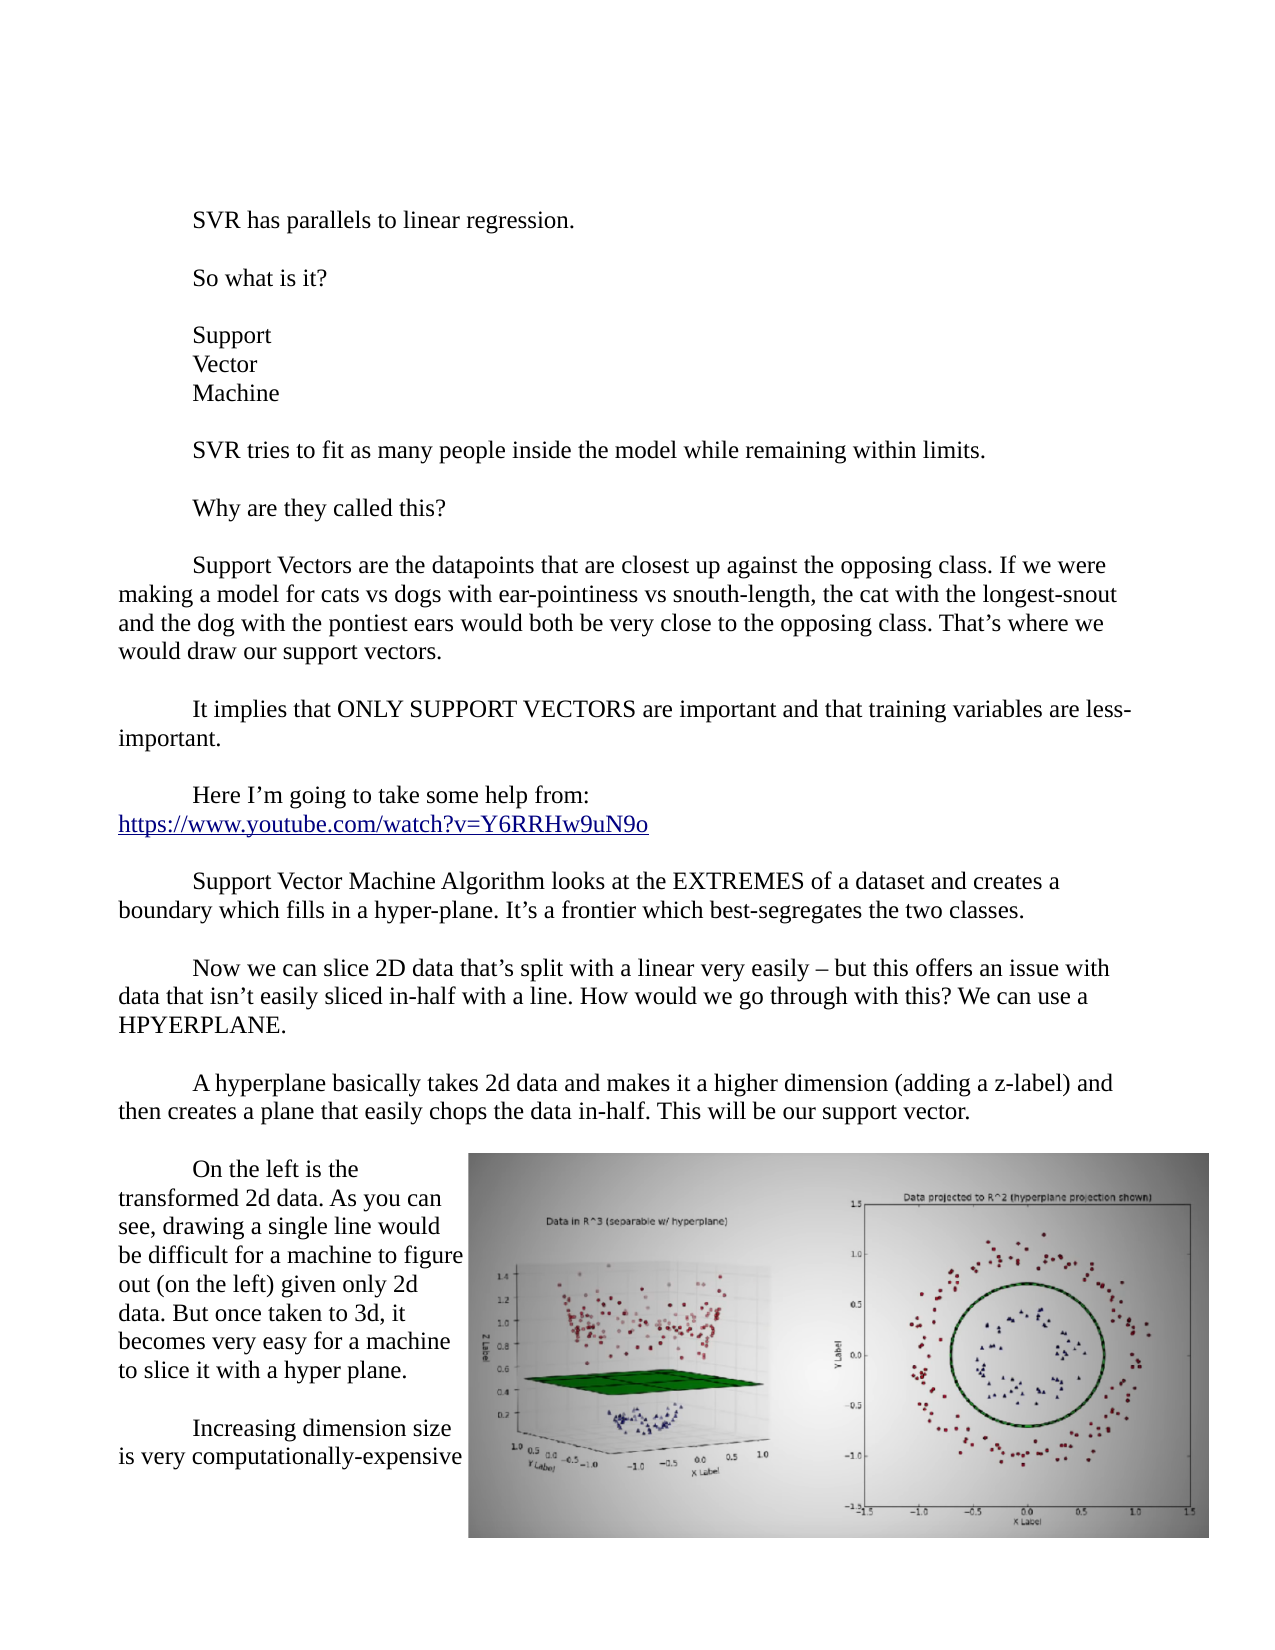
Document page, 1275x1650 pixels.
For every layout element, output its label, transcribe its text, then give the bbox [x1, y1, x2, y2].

picture [468, 1153, 1209, 1538]
text https://www.youtube.com/watch?v=Y6RRHw9uN9o [118, 809, 1157, 838]
text SVR has parallels to linear regression. [118, 205, 1157, 234]
text Machine [118, 378, 1157, 406]
text On the left is the transformed 2d data. As you can see, drawing a single line would be difficult for a machine to figure out (on the left) given only 2d data. But once taken to 3d, it becomes very easy for a machine to slice it with a hyper plane. [118, 1154, 468, 1384]
text Now we can slice 2D data that’s split with a linear very easily – but this offers an issue with data that isn’t easily sliced in-half with a line. How would we go through with this? We can use a HPYERPLANE. [118, 953, 1157, 1039]
text So what is it? [118, 263, 1157, 291]
text Here I’m going to take some help from: [118, 780, 1157, 809]
text Support Vector Machine Algorithm looks at the EXTREMES of a dataset and creates a boundary which fills in a hyper-plane. It’s a frontier which best-segregates the two classes. [118, 866, 1157, 924]
text Vector [118, 349, 1157, 378]
text It implies that ONLY SUPPORT VECTORS are important and that training variables are less-important. [118, 694, 1157, 751]
text Support Vectors are the datapoints that are closest up against the opposing class. If we were making a model for cats vs dogs with ear-pointiness vs snouth-length, the cat with the longest-snout and the dog with the pontiest ears would both be very close to the opposing class. That’s where we would draw our support vectors. [118, 550, 1157, 665]
text Support [118, 320, 1157, 349]
text A hyperplane basically takes 2d data and makes it a higher dimension (adding a z-label) and then creates a plane that easily chops the data in-half. This will be our support vector. [118, 1068, 1157, 1125]
text Why are they called this? [118, 493, 1157, 521]
text Increasing dimension size is very computationally-expensive [118, 1413, 468, 1470]
text SVR tries to fit as many people inside the model while remaining within limits. [118, 435, 1157, 464]
